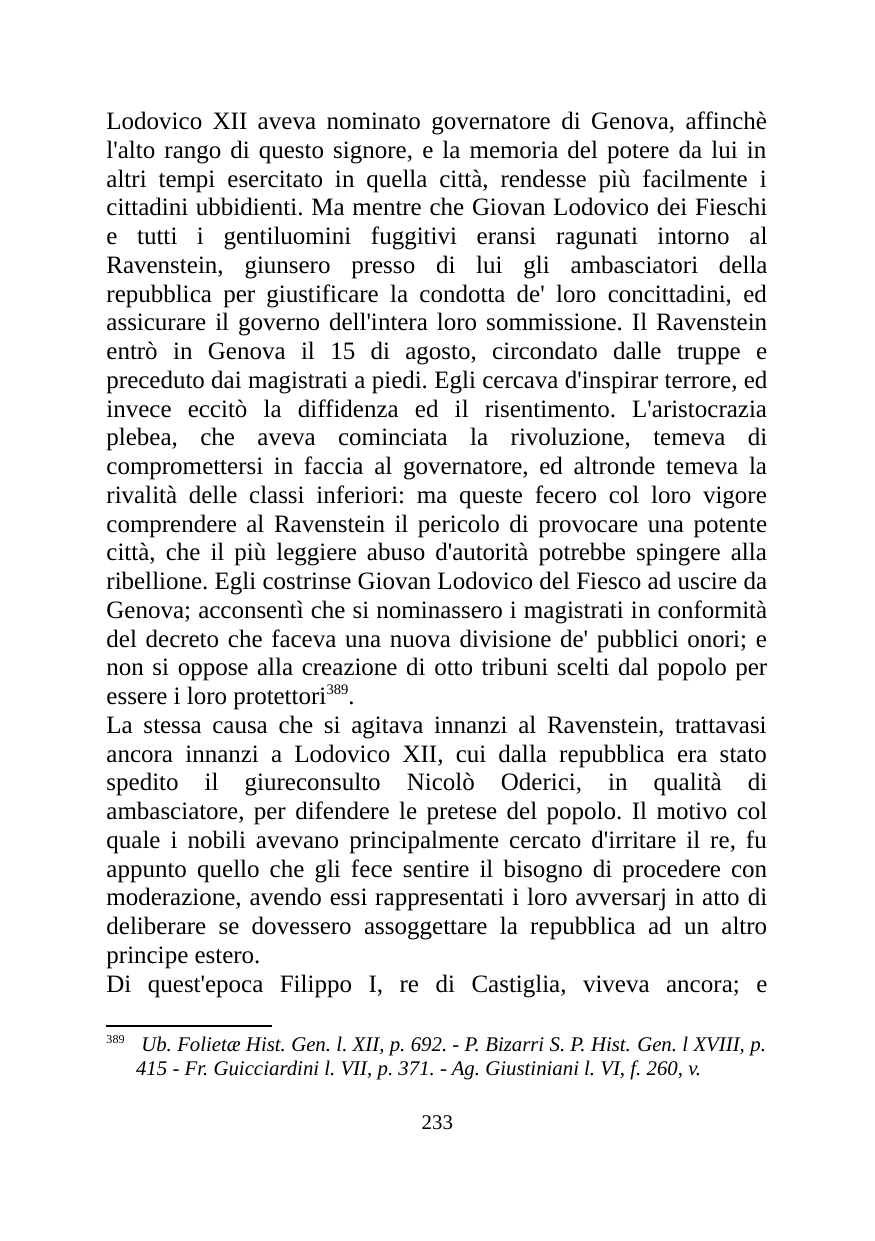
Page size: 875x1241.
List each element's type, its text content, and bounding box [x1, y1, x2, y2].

text Lodovico XII aveva nominato governatore di Genova, affinchè l'alto rango di questo signore, e la memoria del potere da lui in altri tempi esercitato in quella città, rendesse più facilmente i cittadini ubbidienti. Ma mentre che Giovan Lodovico dei Fieschi e tutti i gentiluomini fuggitivi eransi ragunati intorno al Ravenstein, giunsero presso di lui gli ambasciatori della repubblica per giustificare la condotta de' loro concittadini, ed assicurare il governo dell'intera loro sommissione. Il Ravenstein entrò in Genova il 15 di agosto, circondato dalle truppe e preceduto dai magistrati a piedi. Egli cercava d'inspirar terrore, ed invece eccitò la diffidenza ed il risentimento. L'aristocrazia plebea, che aveva cominciata la rivoluzione, temeva di compromettersi in faccia al governatore, ed altronde temeva la rivalità delle classi inferiori: ma queste fecero col loro vigore comprendere al Ravenstein il pericolo di provocare una potente città, che il più leggiere abuso d'autorità potrebbe spingere alla ribellione. Egli costrinse Giovan Lodovico del Fiesco ad uscire da Genova; acconsentì che si nominassero i magistrati in conformità del decreto che faceva una nuova divisione de' pubblici onori; e non si oppose alla creazione di otto tribuni scelti dal popolo per essere i loro protettori. [106, 106, 768, 710]
text La stessa causa che si agitava innanzi al Ravenstein, trattavasi ancora innanzi a Lodovico XII, cui dalla repubblica era stato spedito il giureconsulto Nicolò Oderici, in qualità di ambasciatore, per difendere le pretese del popolo. Il motivo col quale i nobili avevano principalmente cercato d'irritare il re, fu appunto quello che gli fece sentire il bisogno di procedere con moderazione, avendo essi rappresentati i loro avversarj in atto di deliberare se dovessero assoggettare la repubblica ad un altro principe estero. [106, 710, 768, 969]
text Ub. Folietæ Hist. Gen. l. XII, p. 692. - P. Bizarri S. P. Hist. Gen. l XVIII, p. 415 - Fr. Guicciardini l. VII, p. 371. - Ag. Giustiniani l. VI, f. 260, v. [106, 1032, 768, 1080]
text Di quest'epoca Filippo I, re di Castiglia, viveva ancora; e [106, 969, 768, 997]
